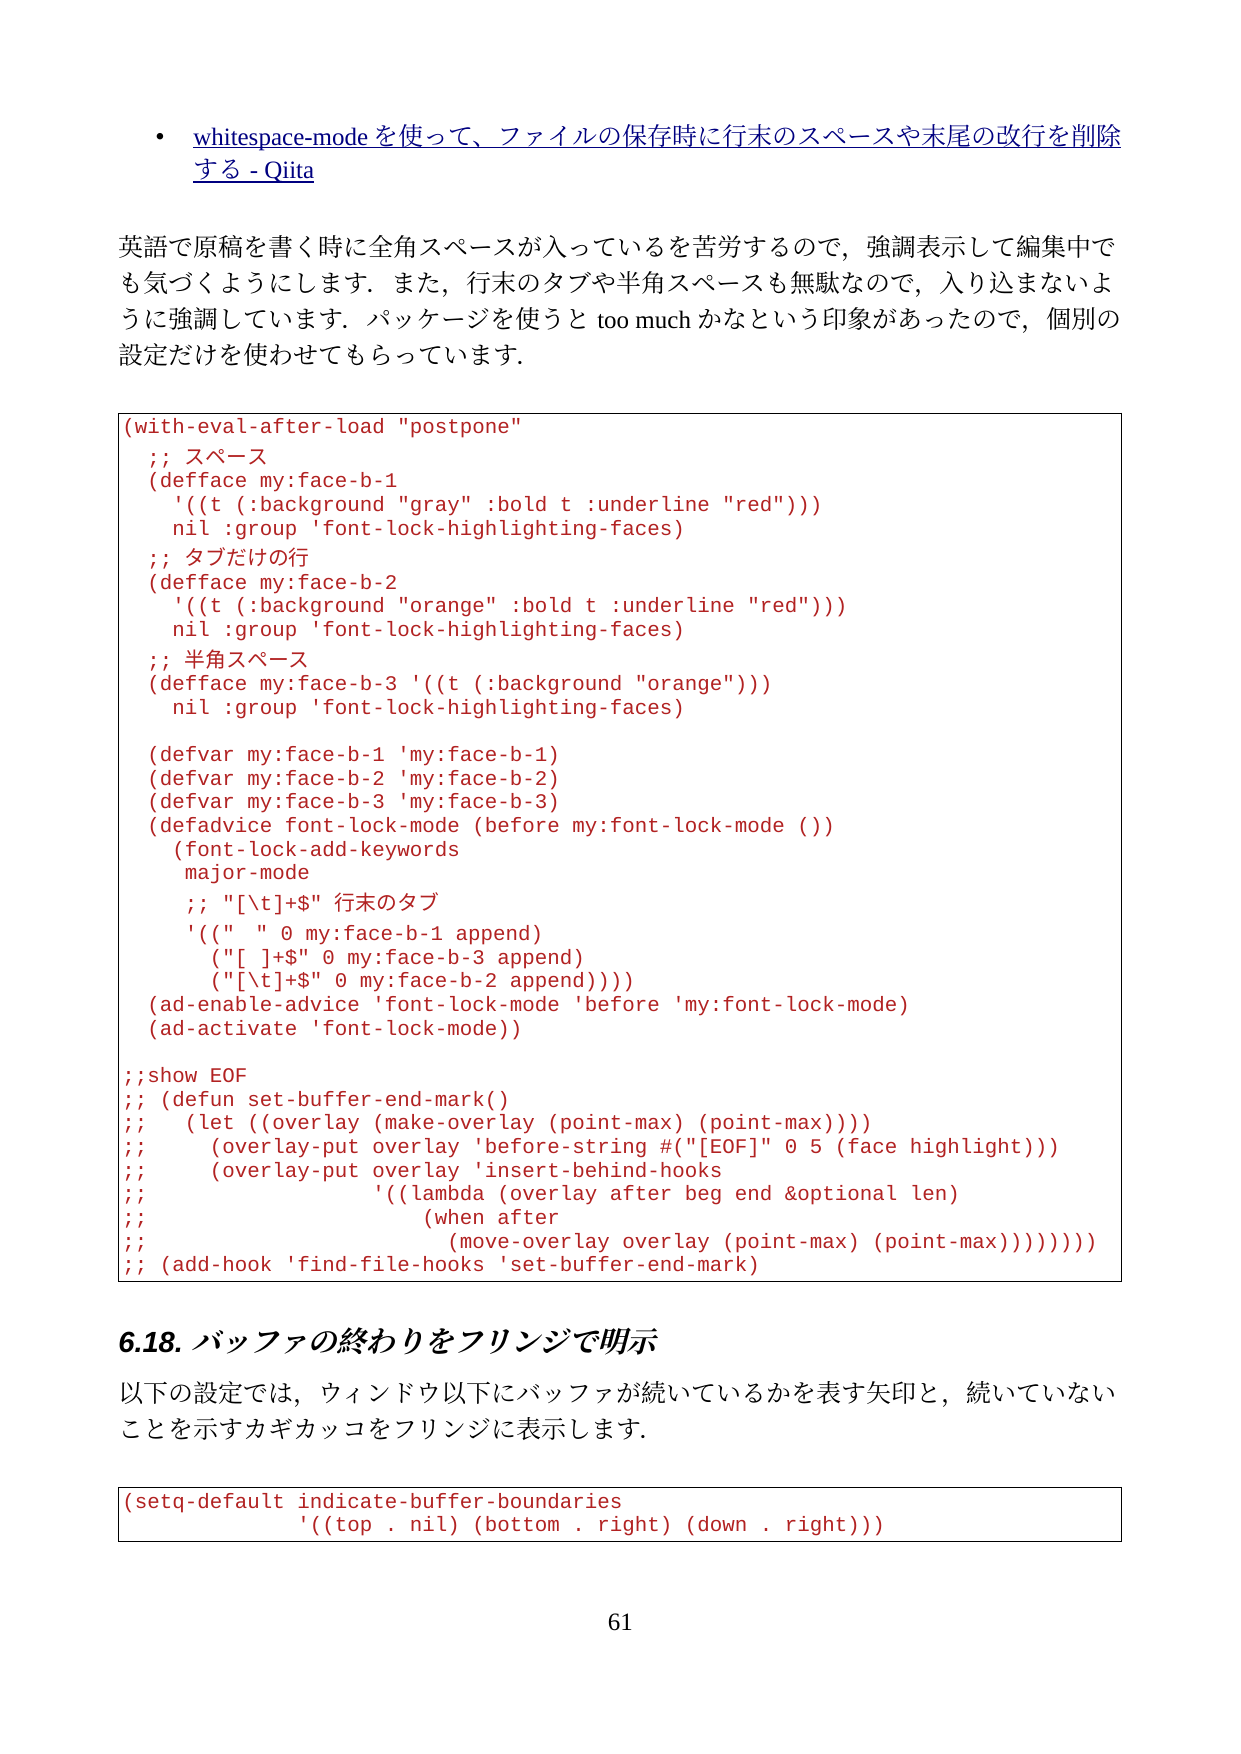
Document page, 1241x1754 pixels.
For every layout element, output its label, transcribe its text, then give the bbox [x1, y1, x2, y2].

text ;; (overlay-put overlay 'insert-behind-hooks [119, 1156, 1121, 1179]
text (defvar my:face-b-1 'my:face-b-1) [119, 740, 1121, 764]
text '((" " 0 my:face-b-1 append) [119, 912, 1121, 943]
text ;; (when after [119, 1203, 1121, 1227]
text ;; (add-hook 'find-file-hooks 'set-buffer-end-mark) [119, 1250, 1121, 1281]
text (with-eval-after-load "postpone" [119, 414, 1121, 436]
text ;;show EOF [119, 1061, 1121, 1085]
text ;; (let ((overlay (make-overlay (point-max) (point-max)))) [119, 1108, 1121, 1132]
text '((top . nil) (bottom . right) (down . right))) [119, 1510, 1121, 1541]
text ;; '((lambda (overlay after beg end &optional len) [119, 1179, 1121, 1203]
text (font-lock-add-keywords [119, 835, 1121, 858]
text ("[\t]+$" 0 my:face-b-2 append)))) [119, 967, 1121, 990]
text 以下の設定では，ウィンドウ以下にバッファが続いているかを表す矢印と，続いていないことを示すカギカッコをフリンジに表示します． [118, 1374, 1122, 1474]
subtitle バッファの終わりをフリンジで明示 [118, 1319, 1122, 1361]
text (defadvice font-lock-mode (before my:font-lock-mode ()) [119, 811, 1121, 835]
text ;; (defun set-buffer-end-mark() [119, 1085, 1121, 1108]
text ;; 半角スペース [119, 639, 1121, 669]
text ;; スペース [119, 436, 1121, 467]
text ("[ ]+$" 0 my:face-b-3 append) [119, 943, 1121, 967]
text (defface my:face-b-1 [119, 467, 1121, 490]
text ;; タブだけの行 [119, 537, 1121, 568]
text nil :group 'font-lock-highlighting-faces) [119, 693, 1121, 717]
text nil :group 'font-lock-highlighting-faces) [119, 615, 1121, 639]
text (defvar my:face-b-3 'my:face-b-3) [119, 787, 1121, 811]
text major-mode [119, 858, 1121, 882]
text '((t (:background "gray" :bold t :underline "red"))) [119, 490, 1121, 514]
text (defvar my:face-b-2 'my:face-b-2) [119, 764, 1121, 787]
text (setq-default indicate-buffer-boundaries [119, 1488, 1121, 1510]
text ;; (overlay-put overlay 'before-string #("[EOF]" 0 5 (face highlight))) [119, 1132, 1121, 1156]
text nil :group 'font-lock-highlighting-faces) [119, 514, 1121, 537]
text ;; "[\t]+$" 行末のタブ [119, 882, 1121, 912]
list whitespace-modeを使って、ファイルの保存時に行末のスペースや末尾の改行を削除する - Qiita [156, 118, 1122, 215]
text (ad-activate 'font-lock-mode)) [119, 1014, 1121, 1037]
text ;; (move-overlay overlay (point-max) (point-max)))))))) [119, 1227, 1121, 1250]
text '((t (:background "orange" :bold t :underline "red"))) [119, 592, 1121, 615]
text (ad-enable-advice 'font-lock-mode 'before 'my:font-lock-mode) [119, 990, 1121, 1014]
text 英語で原稿を書く時に全角スペースが入っているを苦労するので，強調表示して編集中でも気づくようにします．また，行末のタブや半角スペースも無駄なので，入り込まないように強調しています．パッケージを使うと too much かなという印象があったので，個別の設定だけを使わせてもらっています． [118, 227, 1122, 400]
text (defface my:face-b-3 '((t (:background "orange"))) [119, 669, 1121, 693]
text (defface my:face-b-2 [119, 568, 1121, 592]
